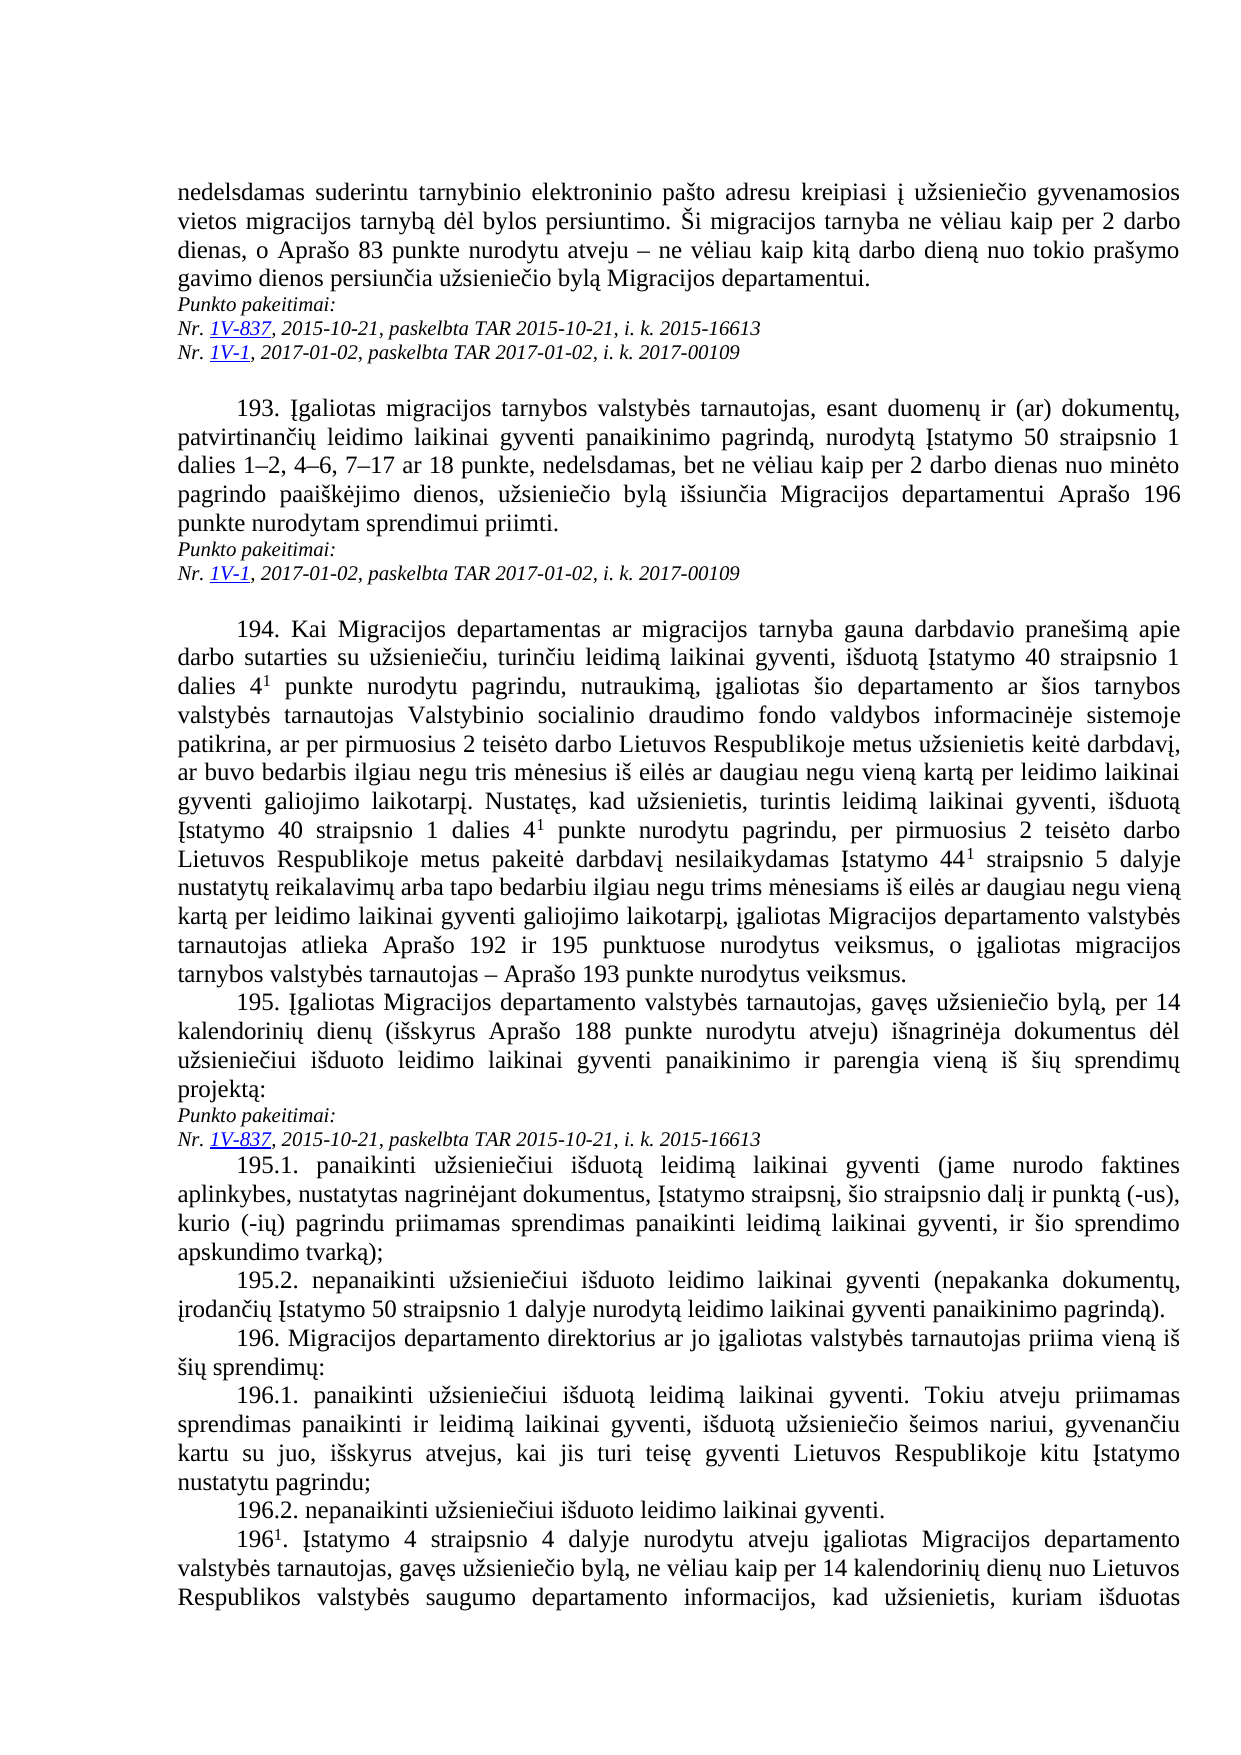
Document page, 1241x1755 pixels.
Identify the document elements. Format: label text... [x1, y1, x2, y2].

text Punkto pakeitimai: [177, 537, 1181, 561]
text 195.1. panaikinti užsieniečiui išduotą leidimą laikinai gyventi (jame nurodo faktines aplinkybes, nustatytas nagrinėjant dokumentus, Įstatymo straipsnį, šio straipsnio dalį ir punktą (-us), kurio (-ių) pagrindu priimamas sprendimas panaikinti leidimą laikinai gyventi, ir šio sprendimo apskundimo tvarką); [177, 1151, 1181, 1266]
text Punkto pakeitimai: [177, 1102, 1181, 1127]
text 1961. Įstatymo 4 straipsnio 4 dalyje nurodytu atveju įgaliotas Migracijos departamento valstybės tarnautojas, gavęs užsieniečio bylą, ne vėliau kaip per 14 kalendorinių dienų nuo Lietuvos Respublikos valstybės saugumo departamento informacijos, kad užsienietis, kuriam išduotas [177, 1524, 1181, 1611]
text Punkto pakeitimai: [177, 292, 1181, 316]
text 194. Kai Migracijos departamentas ar migracijos tarnyba gauna darbdavio pranešimą apie darbo sutarties su užsieniečiu, turinčiu leidimą laikinai gyventi, išduotą Įstatymo 40 straipsnio 1 dalies 41 punkte nurodytu pagrindu, nutraukimą, įgaliotas šio departamento ar šios tarnybos valstybės tarnautojas Valstybinio socialinio draudimo fondo valdybos informacinėje sistemoje patikrina, ar per pirmuosius 2 teisėto darbo Lietuvos Respublikoje metus užsienietis keitė darbdavį, ar buvo bedarbis ilgiau negu tris mėnesius iš eilės ar daugiau negu vieną kartą per leidimo laikinai gyventi galiojimo laikotarpį. Nustatęs, kad užsienietis, turintis leidimą laikinai gyventi, išduotą Įstatymo 40 straipsnio 1 dalies 41 punkte nurodytu pagrindu, per pirmuosius 2 teisėto darbo Lietuvos Respublikoje metus pakeitė darbdavį nesilaikydamas Įstatymo 441 straipsnio 5 dalyje nustatytų reikalavimų arba tapo bedarbiu ilgiau negu trims mėnesiams iš eilės ar daugiau negu vieną kartą per leidimo laikinai gyventi galiojimo laikotarpį, įgaliotas Migracijos departamento valstybės tarnautojas atlieka Aprašo 192 ir 195 punktuose nurodytus veiksmus, o įgaliotas migracijos tarnybos valstybės tarnautojas – Aprašo 193 punkte nurodytus veiksmus. [177, 614, 1181, 987]
text 196. Migracijos departamento direktorius ar jo įgaliotas valstybės tarnautojas priima vieną iš šių sprendimų: [177, 1323, 1181, 1381]
text Nr. 1V-837, 2015-10-21, paskelbta TAR 2015-10-21, i. k. 2015-16613 [177, 316, 1181, 340]
text 193. Įgaliotas migracijos tarnybos valstybės tarnautojas, esant duomenų ir (ar) dokumentų, patvirtinančių leidimo laikinai gyventi panaikinimo pagrindą, nurodytą Įstatymo 50 straipsnio 1 dalies 1–2, 4–6, 7–17 ar 18 punkte, nedelsdamas, bet ne vėliau kaip per 2 darbo dienas nuo minėto pagrindo paaiškėjimo dienos, užsieniečio bylą išsiunčia Migracijos departamentui Aprašo 196 punkte nurodytam sprendimui priimti. [177, 393, 1181, 537]
text 196.2. nepanaikinti užsieniečiui išduoto leidimo laikinai gyventi. [177, 1496, 1181, 1524]
text 195.2. nepanaikinti užsieniečiui išduoto leidimo laikinai gyventi (nepakanka dokumentų, įrodančių Įstatymo 50 straipsnio 1 dalyje nurodytą leidimo laikinai gyventi panaikinimo pagrindą). [177, 1266, 1181, 1323]
text 195. Įgaliotas Migracijos departamento valstybės tarnautojas, gavęs užsieniečio bylą, per 14 kalendorinių dienų (išskyrus Aprašo 188 punkte nurodytu atveju) išnagrinėja dokumentus dėl užsieniečiui išduoto leidimo laikinai gyventi panaikinimo ir parengia vieną iš šių sprendimų projektą: [177, 987, 1181, 1102]
text Nr. 1V-1, 2017-01-02, paskelbta TAR 2017-01-02, i. k. 2017-00109 [177, 561, 1181, 585]
text nedelsdamas suderintu tarnybinio elektroninio pašto adresu kreipiasi į užsieniečio gyvenamosios vietos migracijos tarnybą dėl bylos persiuntimo. Ši migracijos tarnyba ne vėliau kaip per 2 darbo dienas, o Aprašo 83 punkte nurodytu atveju – ne vėliau kaip kitą darbo dieną nuo tokio prašymo gavimo dienos persiunčia užsieniečio bylą Migracijos departamentui. [177, 177, 1181, 292]
text Nr. 1V-1, 2017-01-02, paskelbta TAR 2017-01-02, i. k. 2017-00109 [177, 340, 1181, 364]
text Nr. 1V-837, 2015-10-21, paskelbta TAR 2015-10-21, i. k. 2015-16613 [177, 1127, 1181, 1151]
text 196.1. panaikinti užsieniečiui išduotą leidimą laikinai gyventi. Tokiu atveju priimamas sprendimas panaikinti ir leidimą laikinai gyventi, išduotą užsieniečio šeimos nariui, gyvenančiu kartu su juo, išskyrus atvejus, kai jis turi teisę gyventi Lietuvos Respublikoje kitu Įstatymo nustatytu pagrindu; [177, 1381, 1181, 1496]
